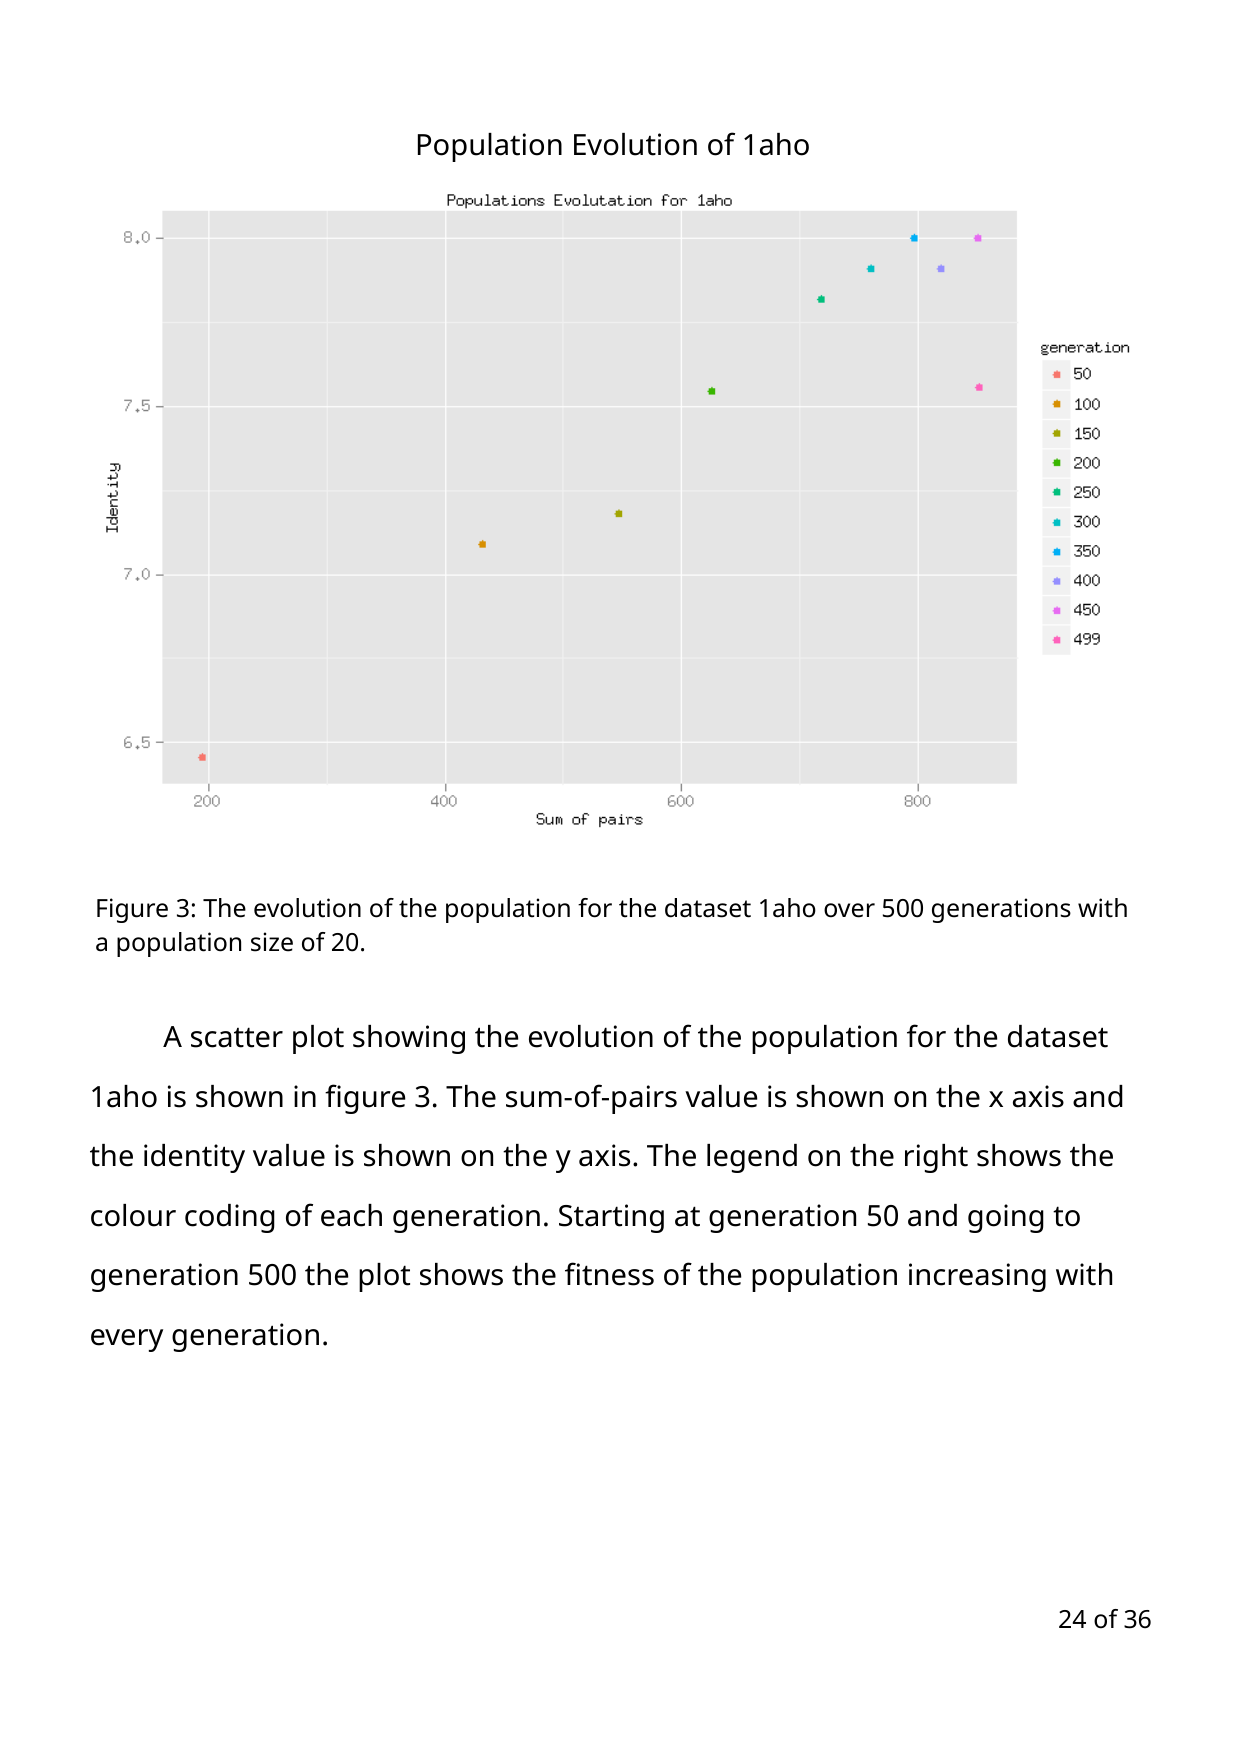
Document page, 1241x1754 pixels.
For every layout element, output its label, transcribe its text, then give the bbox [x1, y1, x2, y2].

table_cell Figure 3: The evolution of the population for the dataset 1aho over 500 generations with a population size of 20. [89, 885, 1152, 964]
table_header Population Evolution of 1aho [89, 118, 1152, 169]
table_cell [89, 169, 1152, 884]
text A scatter plot showing the evolution of the population for the dataset 1aho is shown in figure 3. The sum-of-pairs value is shown on the x axis and the identity value is shown on the y axis. The legend on the right shows the colour coding of each generation. Starting at generation 50 and going to generation 500 the plot shows the fitness of the population increasing with every generation. [89, 1016, 1152, 1353]
picture [95, 175, 1147, 840]
